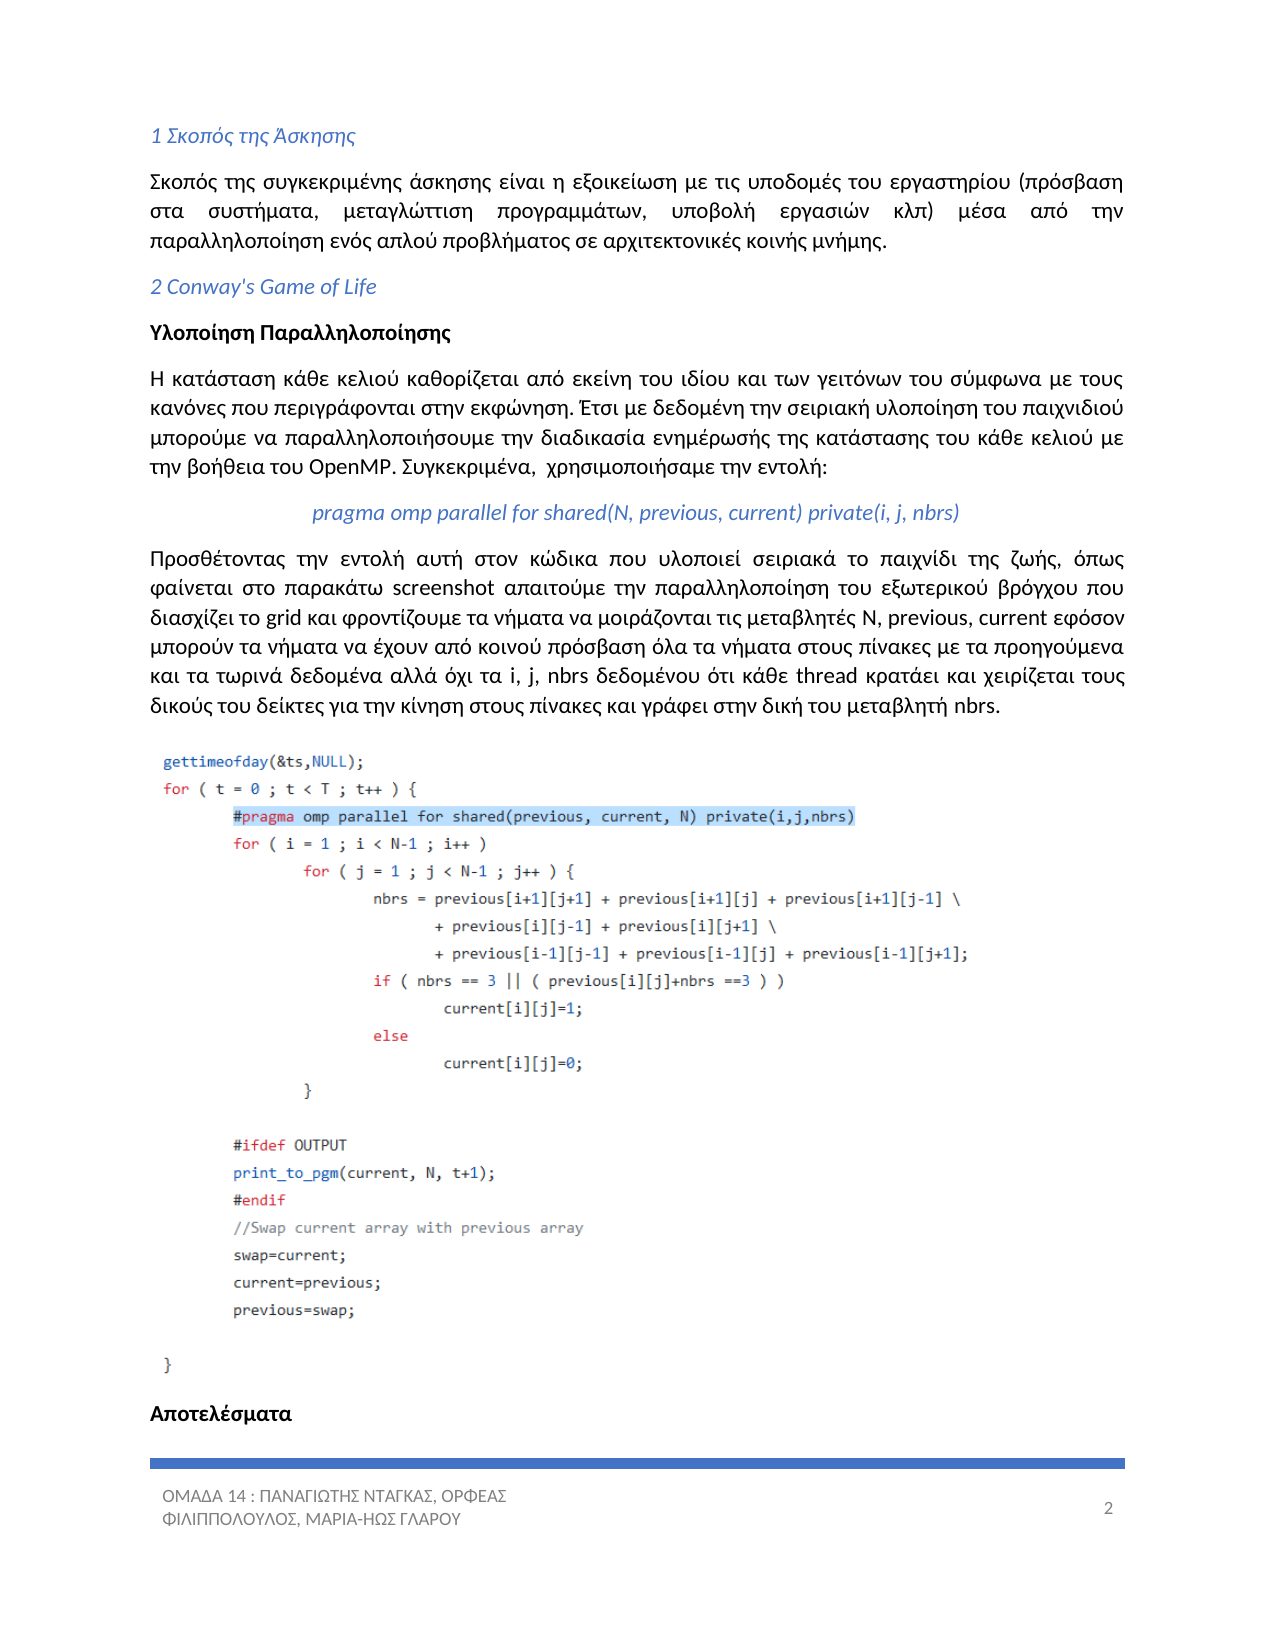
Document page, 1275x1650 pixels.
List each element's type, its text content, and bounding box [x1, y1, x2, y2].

text 2 Conway's Game of Life [150, 272, 1125, 300]
text Προσθέτοντας την εντολή αυτή στον κώδικα που υλοποιεί σειριακά το παιχνίδι της ζωής, όπως φαίνεται στο παρακάτω screenshot απαιτούμε την παραλληλοποίηση του εξωτερικού βρόγχου που διασχίζει το grid και φροντίζουμε τα νήματα να μοιράζονται τις μεταβλητές N, previous, current εφόσον μπορούν τα νήματα να έχουν από κοινού πρόσβαση όλα τα νήματα στους πίνακες με τα προηγούμενα και τα τωρινά δεδομένα αλλά όχι τα i, j, nbrs δεδομένου ότι κάθε thread κρατάει και χειρίζεται τους δικούς του δείκτες για την κίνηση στους πίνακες και γράφει στην δική του μεταβλητή nbrs. [150, 544, 1125, 719]
text Σκοπός της συγκεκριμένης άσκησης είναι η εξοικείωση με τις υποδομές του εργαστηρίου (πρόσβαση στα συστήματα, μεταγλώττιση προγραμμάτων, υποβολή εργασιών κλπ) μέσα από την παραλληλοποίηση ενός απλού προβλήματος σε αρχιτεκτονικές κοινής μνήμης. [150, 167, 1125, 254]
text Αποτελέσματα [150, 1399, 1125, 1428]
text 1 Σκοπός της Άσκησης [150, 121, 1125, 149]
text Υλοποίηση Παραλληλοποίησης [150, 318, 1125, 346]
text Η κατάσταση κάθε κελιού καθορίζεται από εκείνη του ιδίου και των γειτόνων του σύμφωνα με τους κανόνες που περιγράφονται στην εκφώνηση. Έτσι με δεδομένη την σειριακή υλοποίηση του παιχνιδιού μπορούμε να παραλληλοποιήσουμε την διαδικασία ενημέρωσής της κατάστασης του κάθε κελιού με την βοήθεια του OpenMP. Συγκεκριμένα, χρησιμοποιήσαμε την εντολή: [150, 364, 1125, 480]
text pragma omp parallel for shared(N, previous, current) private(i, j, nbrs) [150, 498, 1125, 526]
